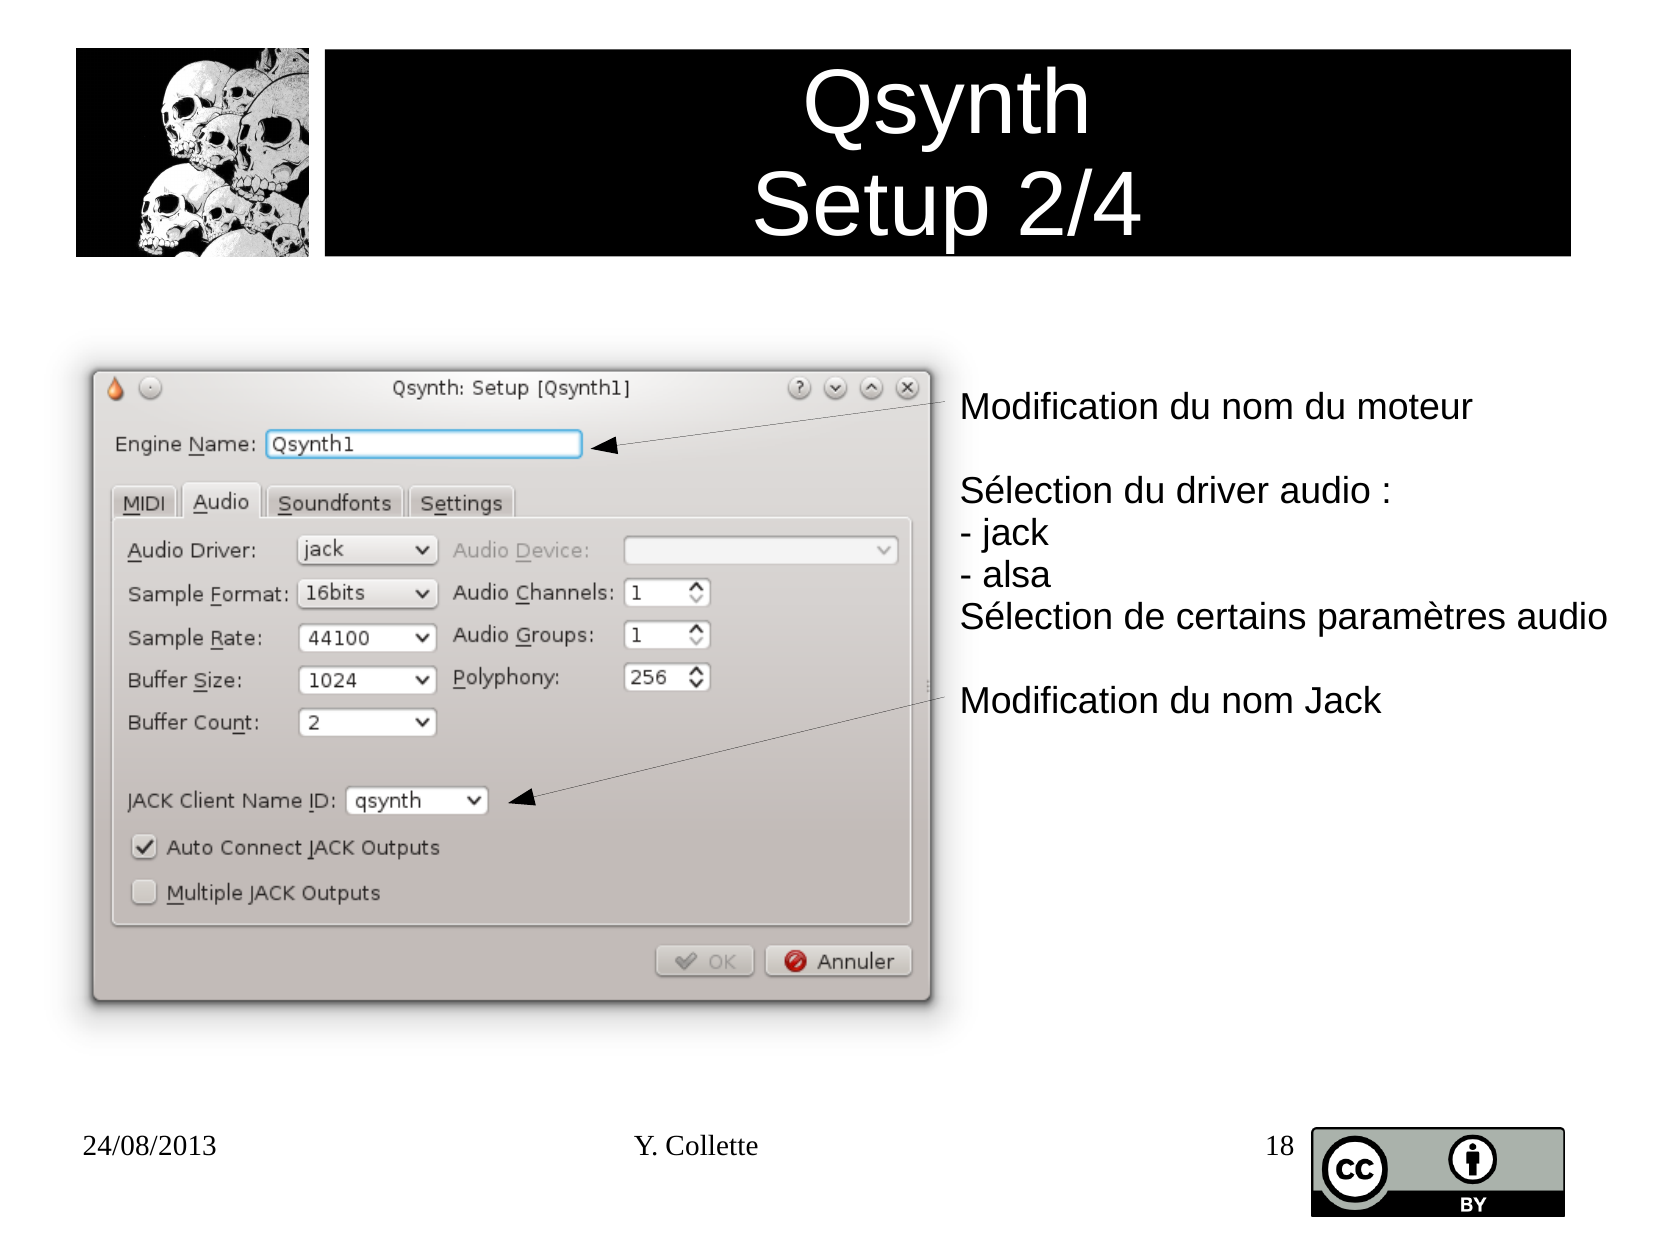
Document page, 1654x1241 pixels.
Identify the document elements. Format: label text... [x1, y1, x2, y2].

picture [1311, 1127, 1565, 1217]
title Qsynth Setup 2/4 [324, 49, 1571, 257]
picture [76, 48, 309, 257]
picture [31, 309, 993, 1063]
text_box Modification du nom du moteur Sélection du driver audio : - jack - alsa Sélection de certains paramètres audio Modification du nom Jack [944, 377, 1654, 729]
